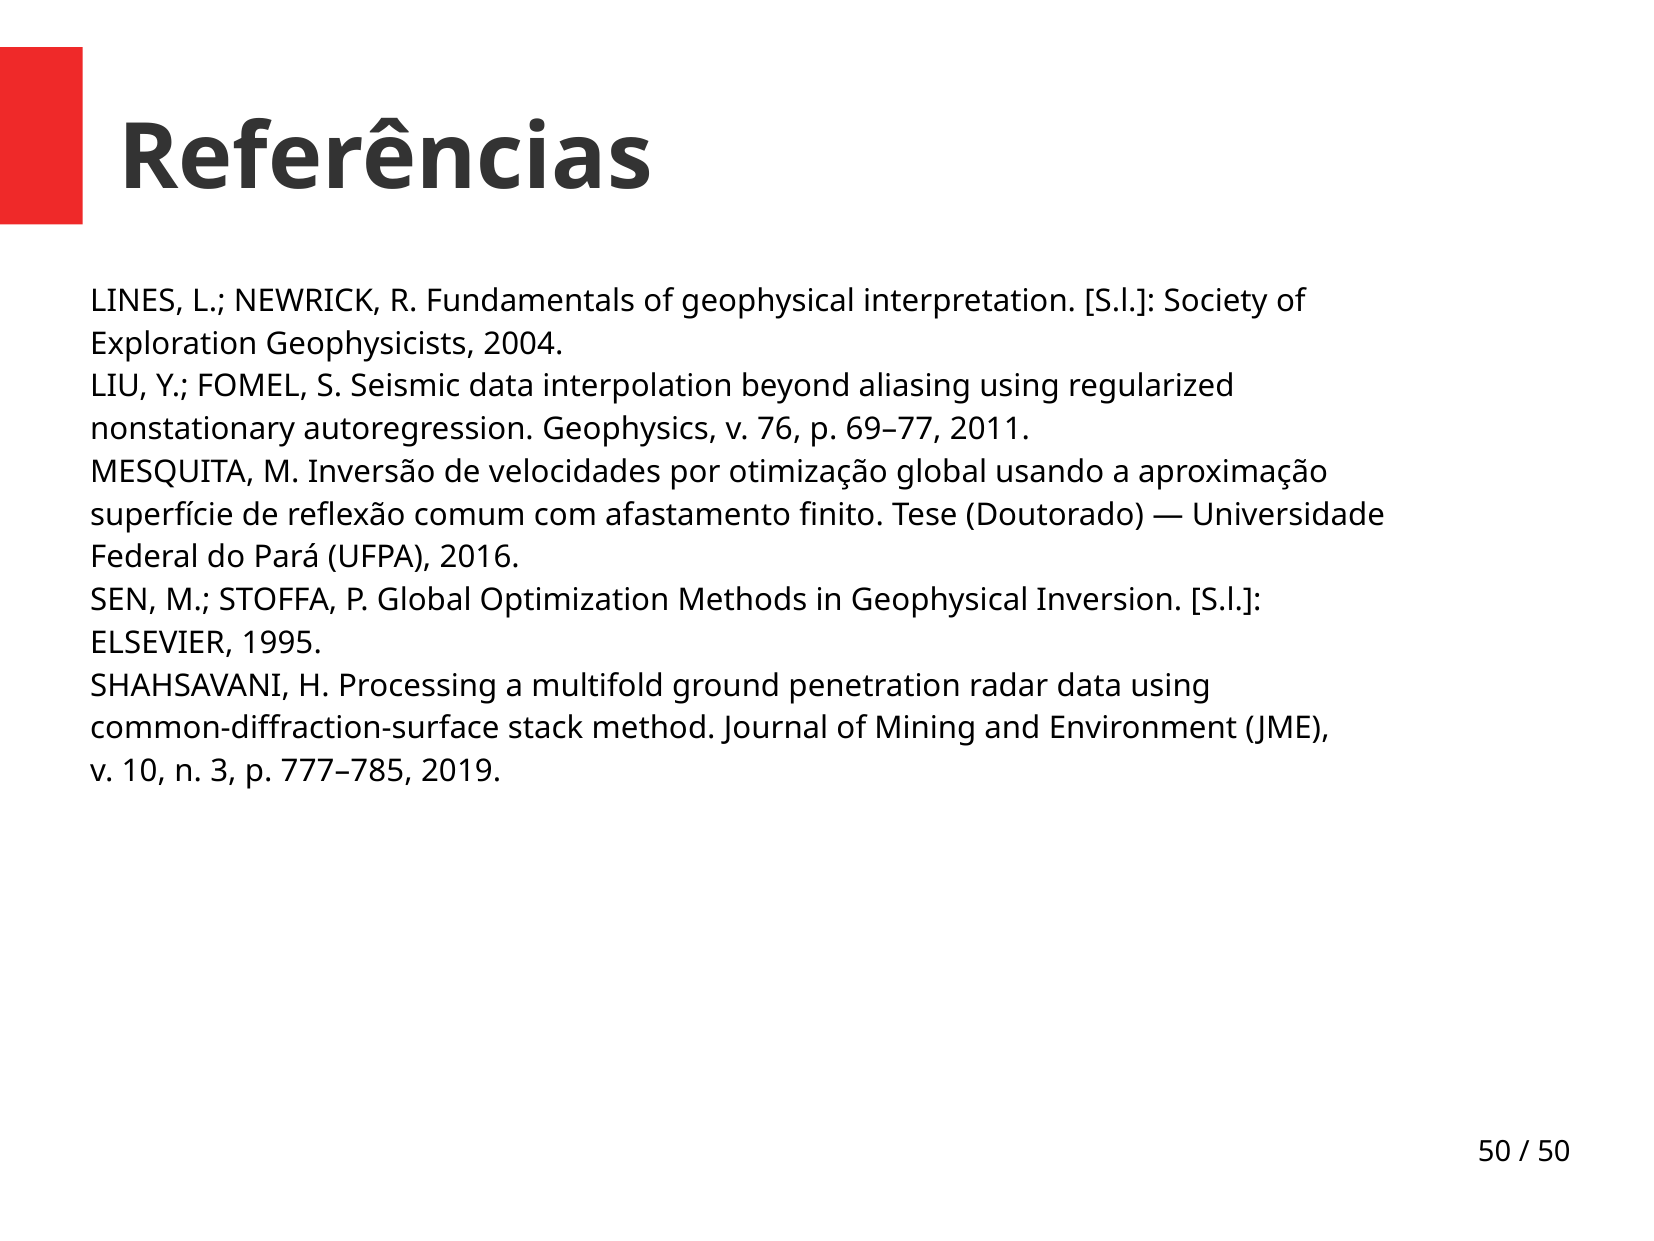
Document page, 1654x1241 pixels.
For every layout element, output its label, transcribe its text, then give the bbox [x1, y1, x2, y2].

title Referências [118, 49, 1571, 257]
text_box LINES, L.; NEWRICK, R. Fundamentals of geophysical interpretation. [S.l.]: Society of Exploration Geophysicists, 2004. LIU, Y.; FOMEL, S. Seismic data interpolation beyond aliasing using regularized nonstationary autoregression. Geophysics, v. 76, p. 69–77, 2011. MESQUITA, M. Inversão de velocidades por otimização global usando a aproximação superfície de reflexão comum com afastamento finito. Tese (Doutorado) — Universidade Federal do Pará (UFPA), 2016. SEN, M.; STOFFA, P. Global Optimization Methods in Geophysical Inversion. [S.l.]: ELSEVIER, 1995. SHAHSAVANI, H. Processing a multifold ground penetration radar data using common-diffraction-surface stack method. Journal of Mining and Environment (JME), v. 10, n. 3, p. 777–785, 2019. [75, 270, 1489, 721]
